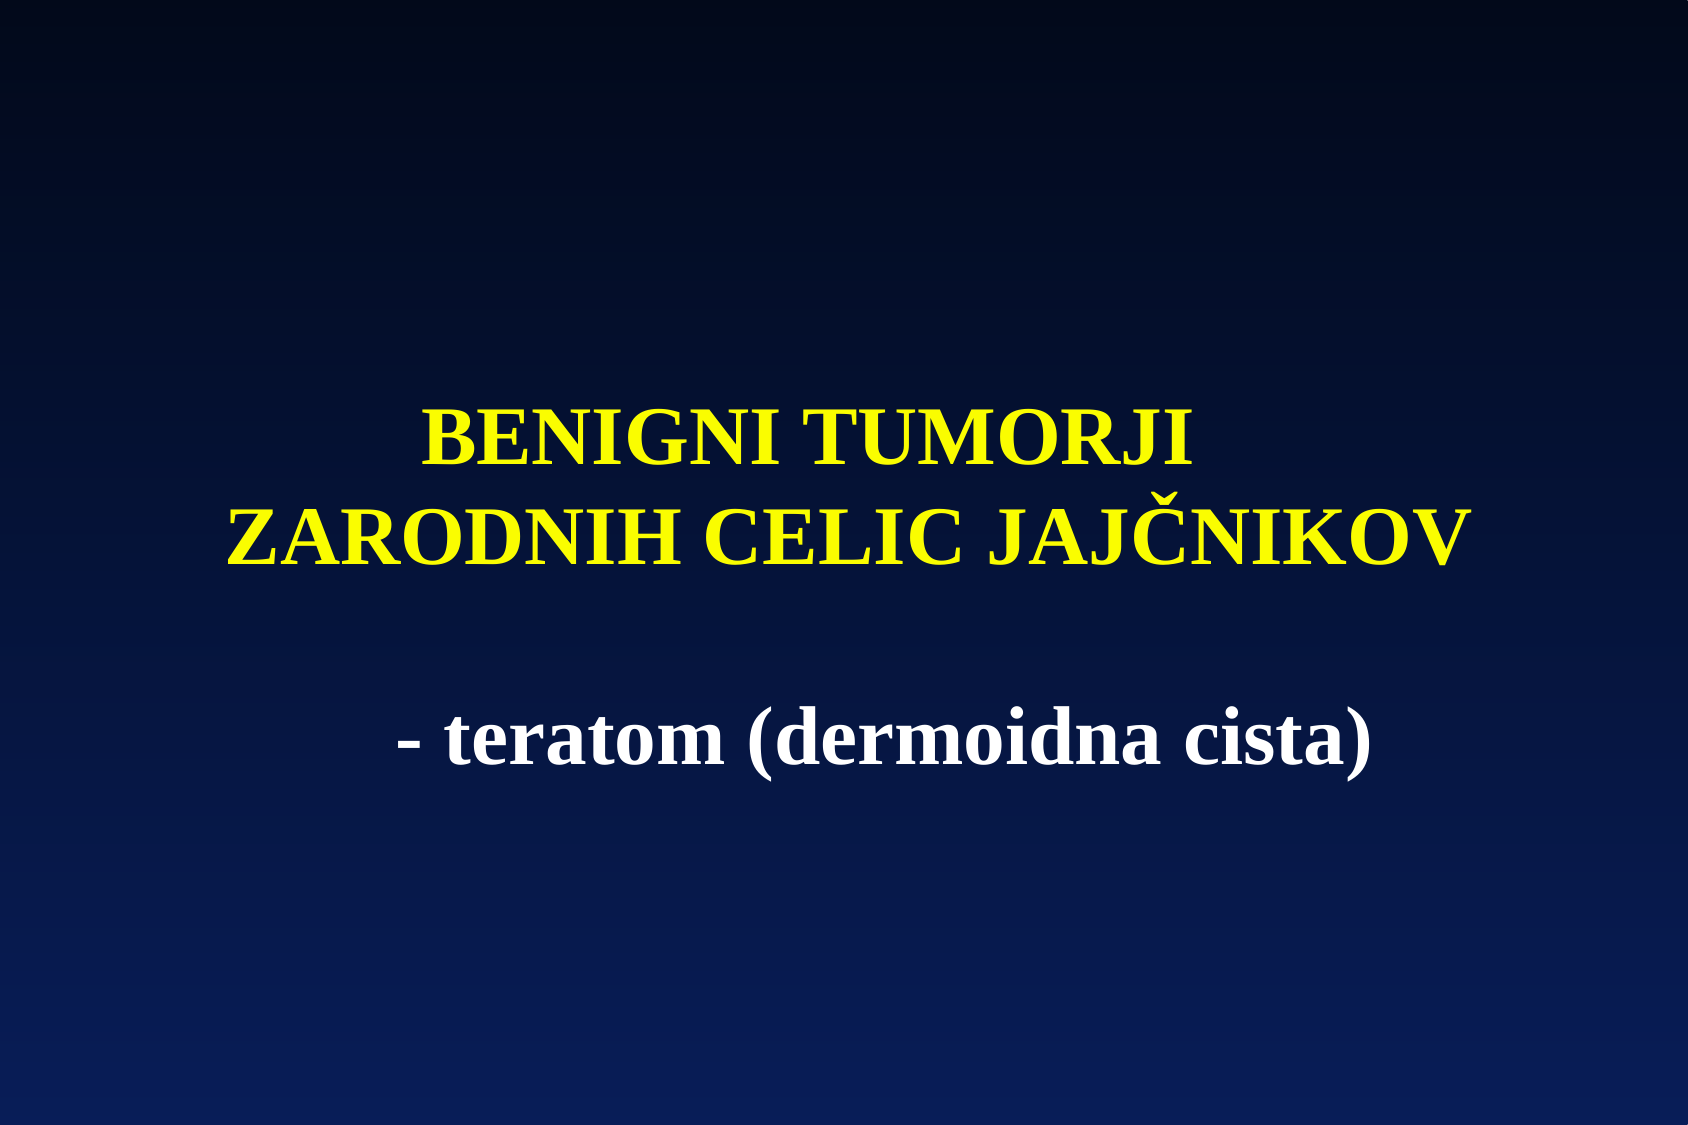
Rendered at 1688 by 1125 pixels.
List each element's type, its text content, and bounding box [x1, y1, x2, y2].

subtitle [318, 637, 1369, 925]
title BENIGNI TUMORJI ZARODNIH CELIC JAJČNIKOV - teratom (dermoidna cista) [106, 112, 1582, 1050]
